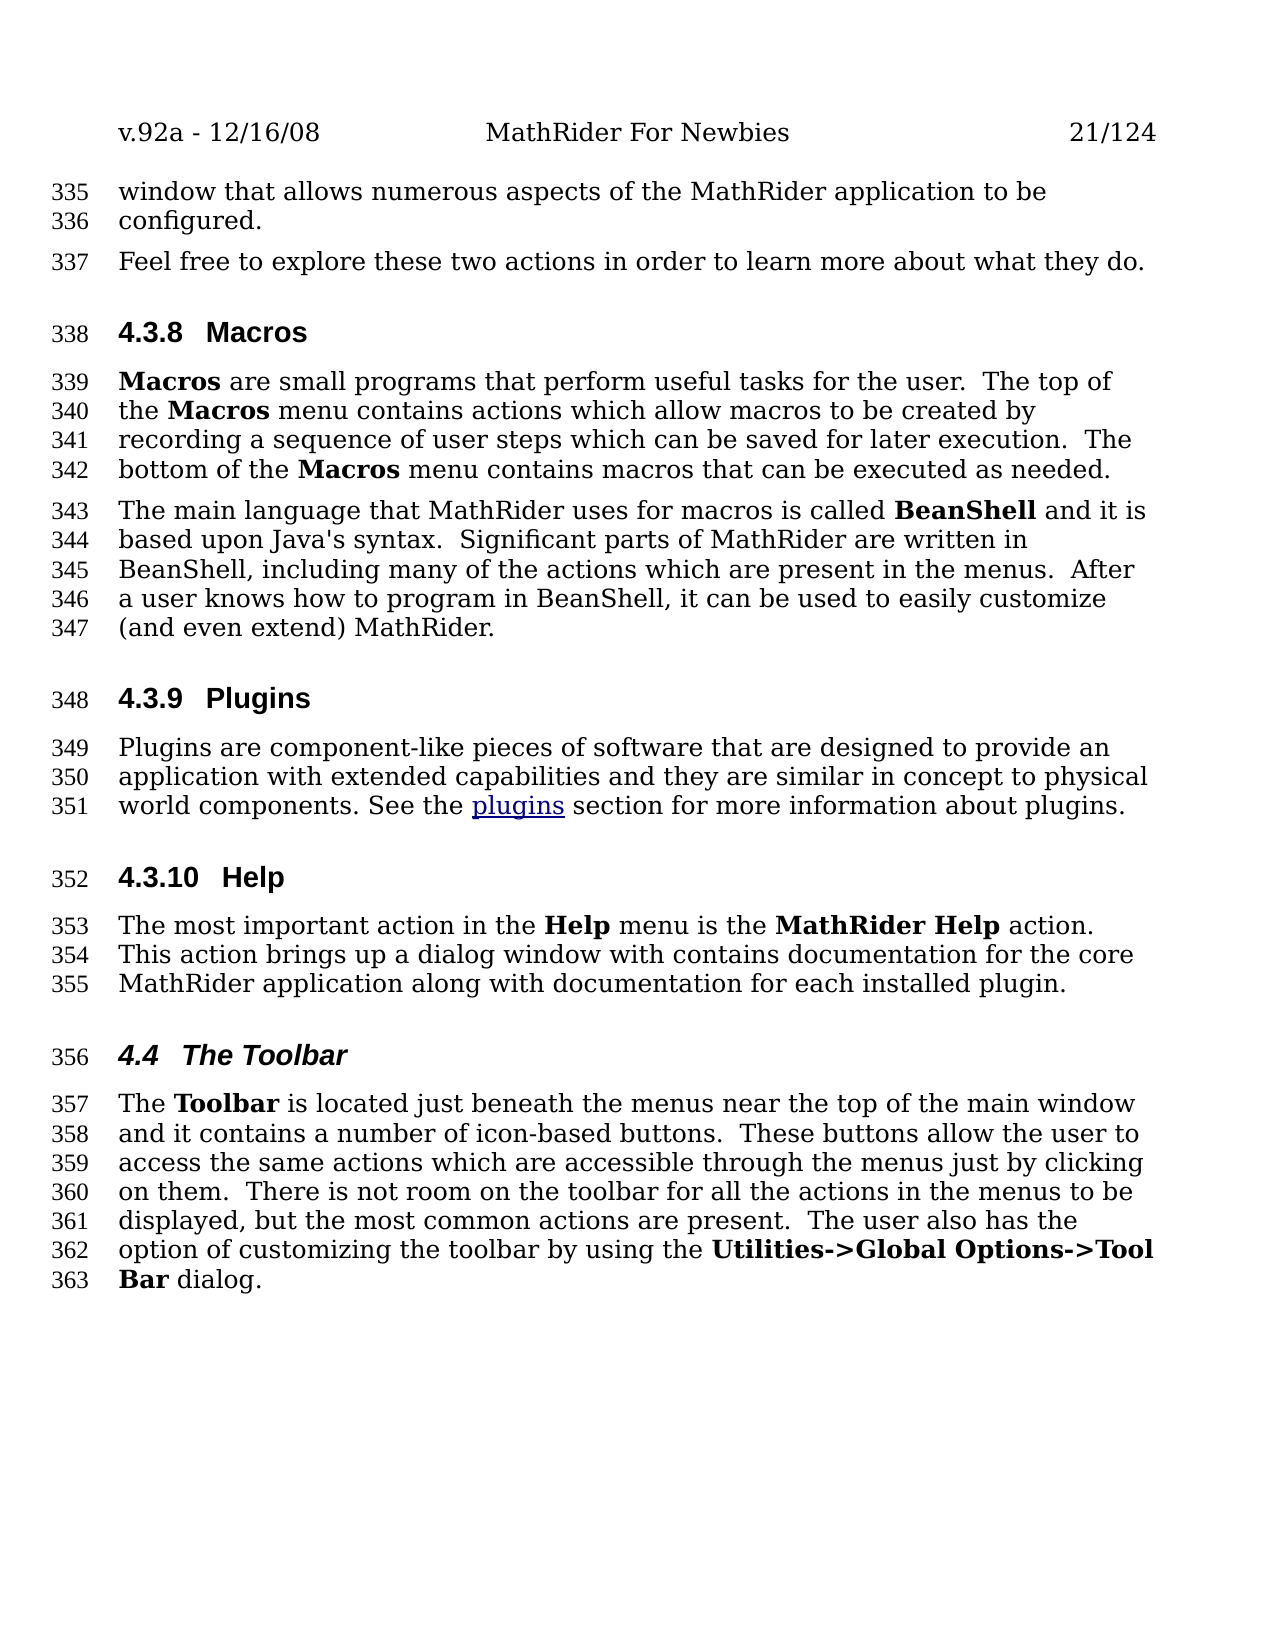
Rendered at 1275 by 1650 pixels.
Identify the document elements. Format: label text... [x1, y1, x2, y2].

text The main language that MathRider uses for macros is called BeanShell and it is based upon Java's syntax. Significant parts of MathRider are written in BeanShell, including many of the actions which are present in the menus. After a user knows how to program in BeanShell, it can be used to easily customize (and even extend) MathRider. [118, 496, 1157, 642]
text The most important action in the Help menu is the MathRider Help action. This action brings up a dialog window with contains documentation for the core MathRider application along with documentation for each installed plugin. [118, 911, 1157, 999]
text window that allows numerous aspects of the MathRider application to be configured. [118, 177, 1157, 235]
subtitle Macros [118, 315, 1157, 349]
subtitle Plugins [118, 681, 1157, 715]
text The Toolbar is located just beneath the menus near the top of the main window and it contains a number of icon-based buttons. These buttons allow the user to access the same actions which are accessible through the menus just by clicking on them. There is not room on the toolbar for all the actions in the menus to be displayed, but the most common actions are present. The user also has the option of customizing the toolbar by using the Utilities->Global Options->Tool Bar dialog. [118, 1089, 1157, 1294]
subtitle The Toolbar [118, 1038, 1157, 1071]
text Plugins are component-like pieces of software that are designed to provide an application with extended capabilities and they are similar in concept to physical world components. See the plugins section for more information about plugins. [118, 733, 1157, 821]
text Feel free to explore these two actions in order to learn more about what they do. [118, 247, 1157, 276]
text Macros are small programs that perform useful tasks for the user. The top of the Macros menu contains actions which allow macros to be created by recording a sequence of user steps which can be saved for later execution. The bottom of the Macros menu contains macros that can be executed as needed. [118, 367, 1157, 484]
subtitle Help [118, 859, 1157, 893]
